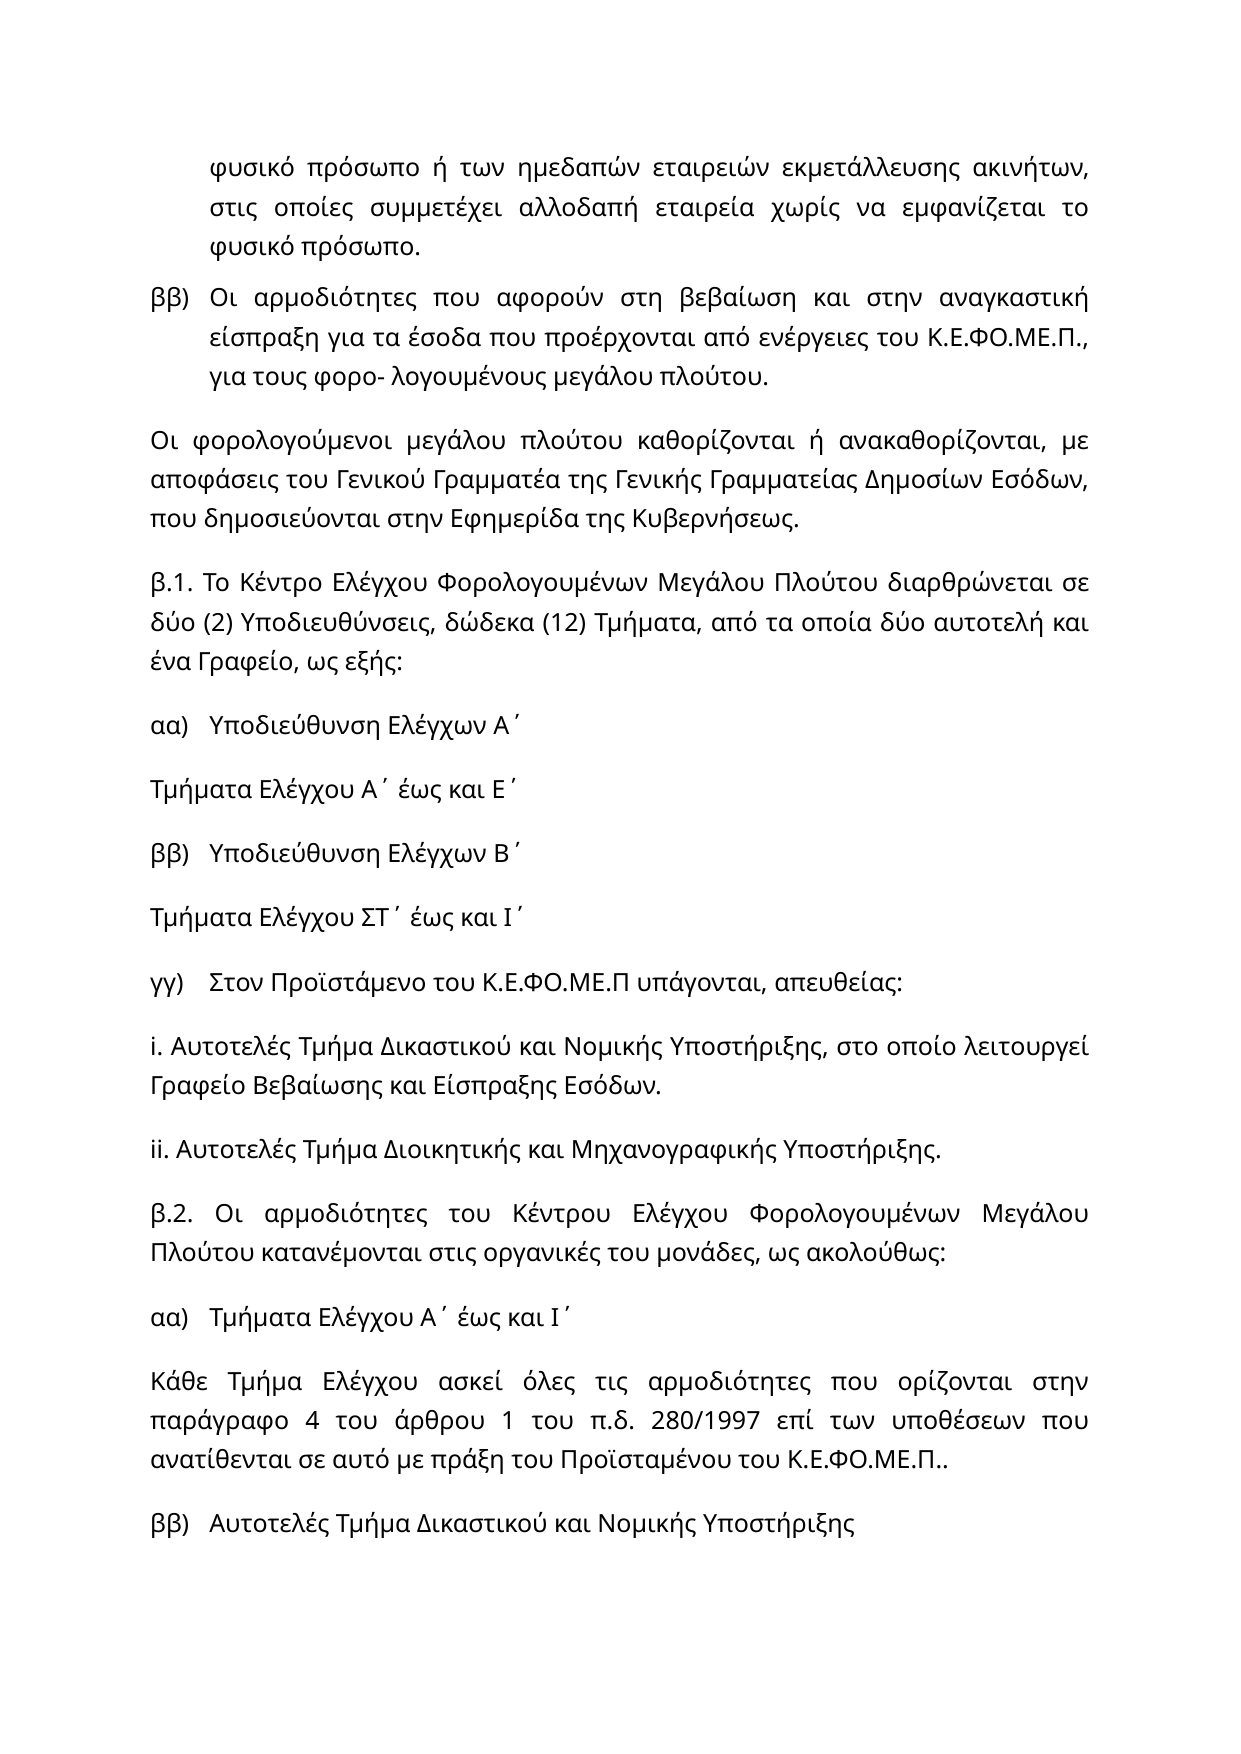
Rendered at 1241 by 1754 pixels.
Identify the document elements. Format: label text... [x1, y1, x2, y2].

list αα) Υποδιεύθυνση Ελέγχων Α΄ [150, 707, 1090, 742]
text Τμήματα Ελέγχου ΣΤ΄ έως και Ι΄ [150, 900, 1090, 934]
list γγ) Στον Προϊστάμενο του Κ.Ε.ΦΟ.ΜΕ.Π υπάγονται, απευθείας: [150, 964, 1090, 998]
text i. Αυτοτελές Τμήμα Δικαστικού και Νομικής Υποστήριξης, στο οποίο λειτουργεί Γραφείο Βεβαίωσης και Είσπραξης Εσόδων. [150, 1028, 1090, 1102]
text Οι φορολογούμενοι μεγάλου πλούτου καθορίζονται ή ανακαθορίζονται, με αποφάσεις του Γενικού Γραμματέα της Γενικής Γραμματείας Δημοσίων Εσόδων, που δημοσιεύονται στην Εφημερίδα της Κυβερνήσεως. [150, 422, 1090, 535]
list ββ) Υποδιεύθυνση Ελέγχων Β΄ [150, 836, 1090, 870]
text β.2. Οι αρμοδιότητες του Κέντρου Ελέγχου Φορολογουμένων Μεγάλου Πλούτου κατανέμονται στις οργανικές του μονάδες, ως ακολούθως: [150, 1196, 1090, 1269]
list φυσικό πρόσωπο ή των ημεδαπών εταιρειών εκμετάλλευσης ακινήτων, στις οποίες συμμετέχει αλλοδαπή εταιρεία χωρίς να εμφανίζεται το φυσικό πρόσωπο. [150, 150, 1090, 262]
text ii. Αυτοτελές Τμήμα Διοικητικής και Μηχανογραφικής Υποστήριξης. [150, 1132, 1090, 1166]
text Κάθε Τμήμα Ελέγχου ασκεί όλες τις αρμοδιότητες που ορίζονται στην παράγραφο 4 του άρθρου 1 του π.δ. 280/1997 επί των υποθέσεων που ανατίθενται σε αυτό με πράξη του Προϊσταμένου του Κ.Ε.ΦΟ.ΜΕ.Π.. [150, 1363, 1090, 1476]
list ββ) Αυτοτελές Τμήμα Δικαστικού και Νομικής Υποστήριξης [150, 1506, 1090, 1540]
text β.1. Το Κέντρο Ελέγχου Φορολογουμένων Μεγάλου Πλούτου διαρθρώνεται σε δύο (2) Υποδιευθύνσεις, δώδεκα (12) Τμήματα, από τα οποία δύο αυτοτελή και ένα Γραφείο, ως εξής: [150, 565, 1090, 677]
list ββ) Οι αρμοδιότητες που αφορούν στη βεβαίωση και στην αναγκαστική είσπραξη για τα έσοδα που προέρχονται από ενέργειες του Κ.Ε.ΦΟ.ΜΕ.Π., για τους φορο- λογουμένους μεγάλου πλούτου. [150, 280, 1090, 392]
text Τμήματα Ελέγχου Α΄ έως και Ε΄ [150, 772, 1090, 806]
list αα) Τμήματα Ελέγχου Α΄ έως και Ι΄ [150, 1299, 1090, 1333]
